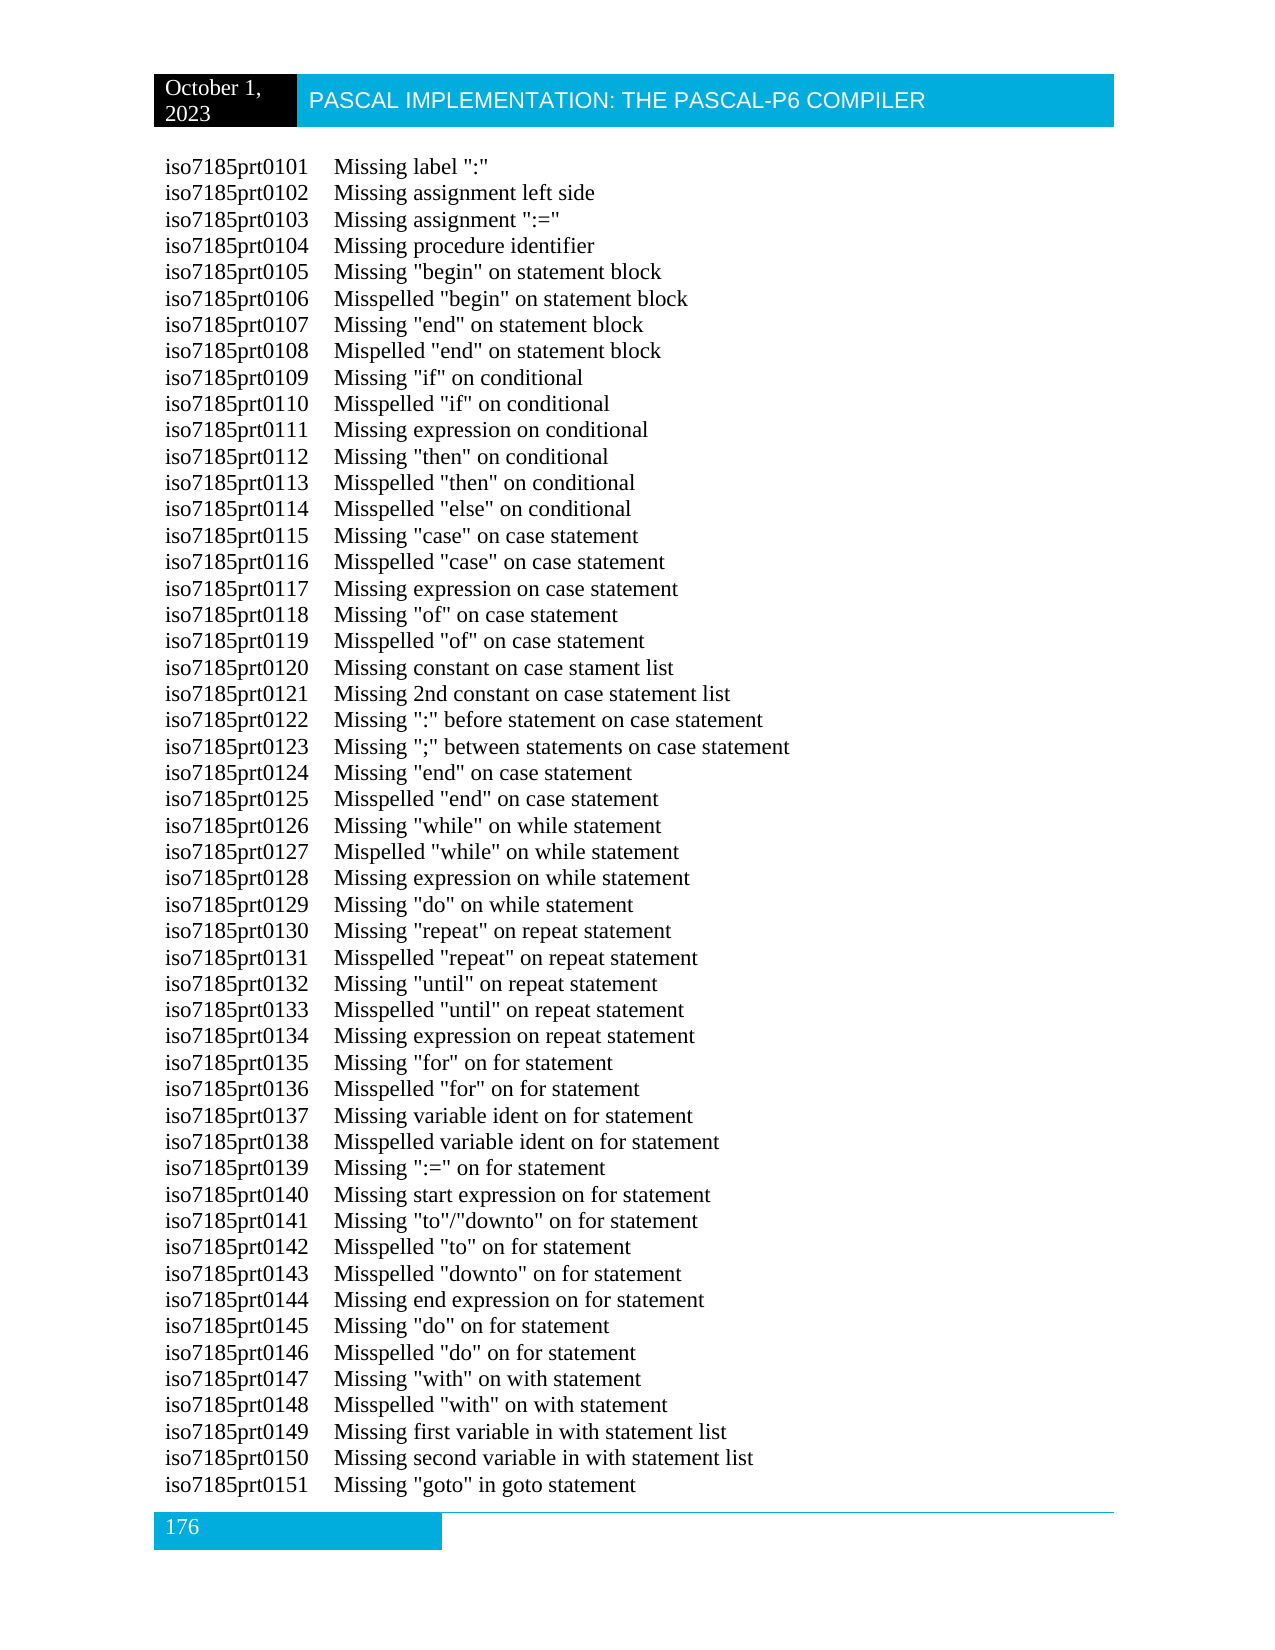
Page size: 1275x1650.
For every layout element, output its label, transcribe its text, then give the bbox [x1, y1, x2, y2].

text iso7185prt0146 Misspelled "do" on for statement [165, 1339, 1125, 1365]
text iso7185prt0150 Missing second variable in with statement list [165, 1444, 1125, 1471]
text iso7185prt0133 Misspelled "until" on repeat statement [165, 996, 1125, 1023]
text iso7185prt0115 Missing "case" on case statement [165, 522, 1125, 548]
text iso7185prt0147 Missing "with" on with statement [165, 1365, 1125, 1392]
text iso7185prt0118 Missing "of" on case statement [165, 601, 1125, 627]
text iso7185prt0136 Misspelled "for" on for statement [165, 1075, 1125, 1102]
text iso7185prt0128 Missing expression on while statement [165, 864, 1125, 891]
text iso7185prt0138 Misspelled variable ident on for statement [165, 1128, 1125, 1154]
text iso7185prt0127 Mispelled "while" on while statement [165, 838, 1125, 864]
text iso7185prt0141 Missing "to"/"downto" on for statement [165, 1207, 1125, 1233]
text iso7185prt0114 Misspelled "else" on conditional [165, 496, 1125, 522]
text iso7185prt0144 Missing end expression on for statement [165, 1286, 1125, 1312]
text iso7185prt0117 Missing expression on case statement [165, 574, 1125, 601]
text iso7185prt0132 Missing "until" on repeat statement [165, 970, 1125, 996]
text iso7185prt0107 Missing "end" on statement block [165, 311, 1125, 337]
text iso7185prt0142 Misspelled "to" on for statement [165, 1233, 1125, 1260]
text iso7185prt0124 Missing "end" on case statement [165, 759, 1125, 785]
text iso7185prt0122 Missing ":" before statement on case statement [165, 706, 1125, 733]
text iso7185prt0120 Missing constant on case stament list [165, 654, 1125, 680]
text iso7185prt0111 Missing expression on conditional [165, 416, 1125, 443]
text iso7185prt0104 Missing procedure identifier [165, 232, 1125, 258]
text iso7185prt0143 Misspelled "downto" on for statement [165, 1260, 1125, 1286]
text iso7185prt0103 Missing assignment ":=" [165, 206, 1125, 232]
text iso7185prt0112 Missing "then" on conditional [165, 443, 1125, 469]
text iso7185prt0135 Missing "for" on for statement [165, 1049, 1125, 1075]
text iso7185prt0125 Misspelled "end" on case statement [165, 785, 1125, 812]
text iso7185prt0123 Missing ";" between statements on case statement [165, 733, 1125, 759]
text iso7185prt0129 Missing "do" on while statement [165, 891, 1125, 917]
text iso7185prt0121 Missing 2nd constant on case statement list [165, 680, 1125, 706]
text iso7185prt0151 Missing "goto" in goto statement [165, 1471, 1125, 1497]
text iso7185prt0134 Missing expression on repeat statement [165, 1023, 1125, 1049]
text iso7185prt0148 Misspelled "with" on with statement [165, 1392, 1125, 1418]
text iso7185prt0131 Misspelled "repeat" on repeat statement [165, 943, 1125, 970]
text iso7185prt0137 Missing variable ident on for statement [165, 1102, 1125, 1128]
text iso7185prt0110 Misspelled "if" on conditional [165, 390, 1125, 416]
text iso7185prt0149 Missing first variable in with statement list [165, 1418, 1125, 1444]
text iso7185prt0119 Misspelled "of" on case statement [165, 627, 1125, 654]
text iso7185prt0109 Missing "if" on conditional [165, 364, 1125, 390]
text iso7185prt0140 Missing start expression on for statement [165, 1181, 1125, 1207]
text iso7185prt0106 Misspelled "begin" on statement block [165, 285, 1125, 311]
text iso7185prt0126 Missing "while" on while statement [165, 812, 1125, 838]
text iso7185prt0145 Missing "do" on for statement [165, 1312, 1125, 1339]
text iso7185prt0139 Missing ":=" on for statement [165, 1154, 1125, 1181]
text iso7185prt0116 Misspelled "case" on case statement [165, 548, 1125, 574]
text iso7185prt0130 Missing "repeat" on repeat statement [165, 917, 1125, 943]
text iso7185prt0105 Missing "begin" on statement block [165, 258, 1125, 285]
text iso7185prt0113 Misspelled "then" on conditional [165, 469, 1125, 496]
text iso7185prt0108 Mispelled "end" on statement block [165, 337, 1125, 364]
text iso7185prt0102 Missing assignment left side [165, 179, 1125, 206]
text iso7185prt0101 Missing label ":" [165, 153, 1125, 179]
